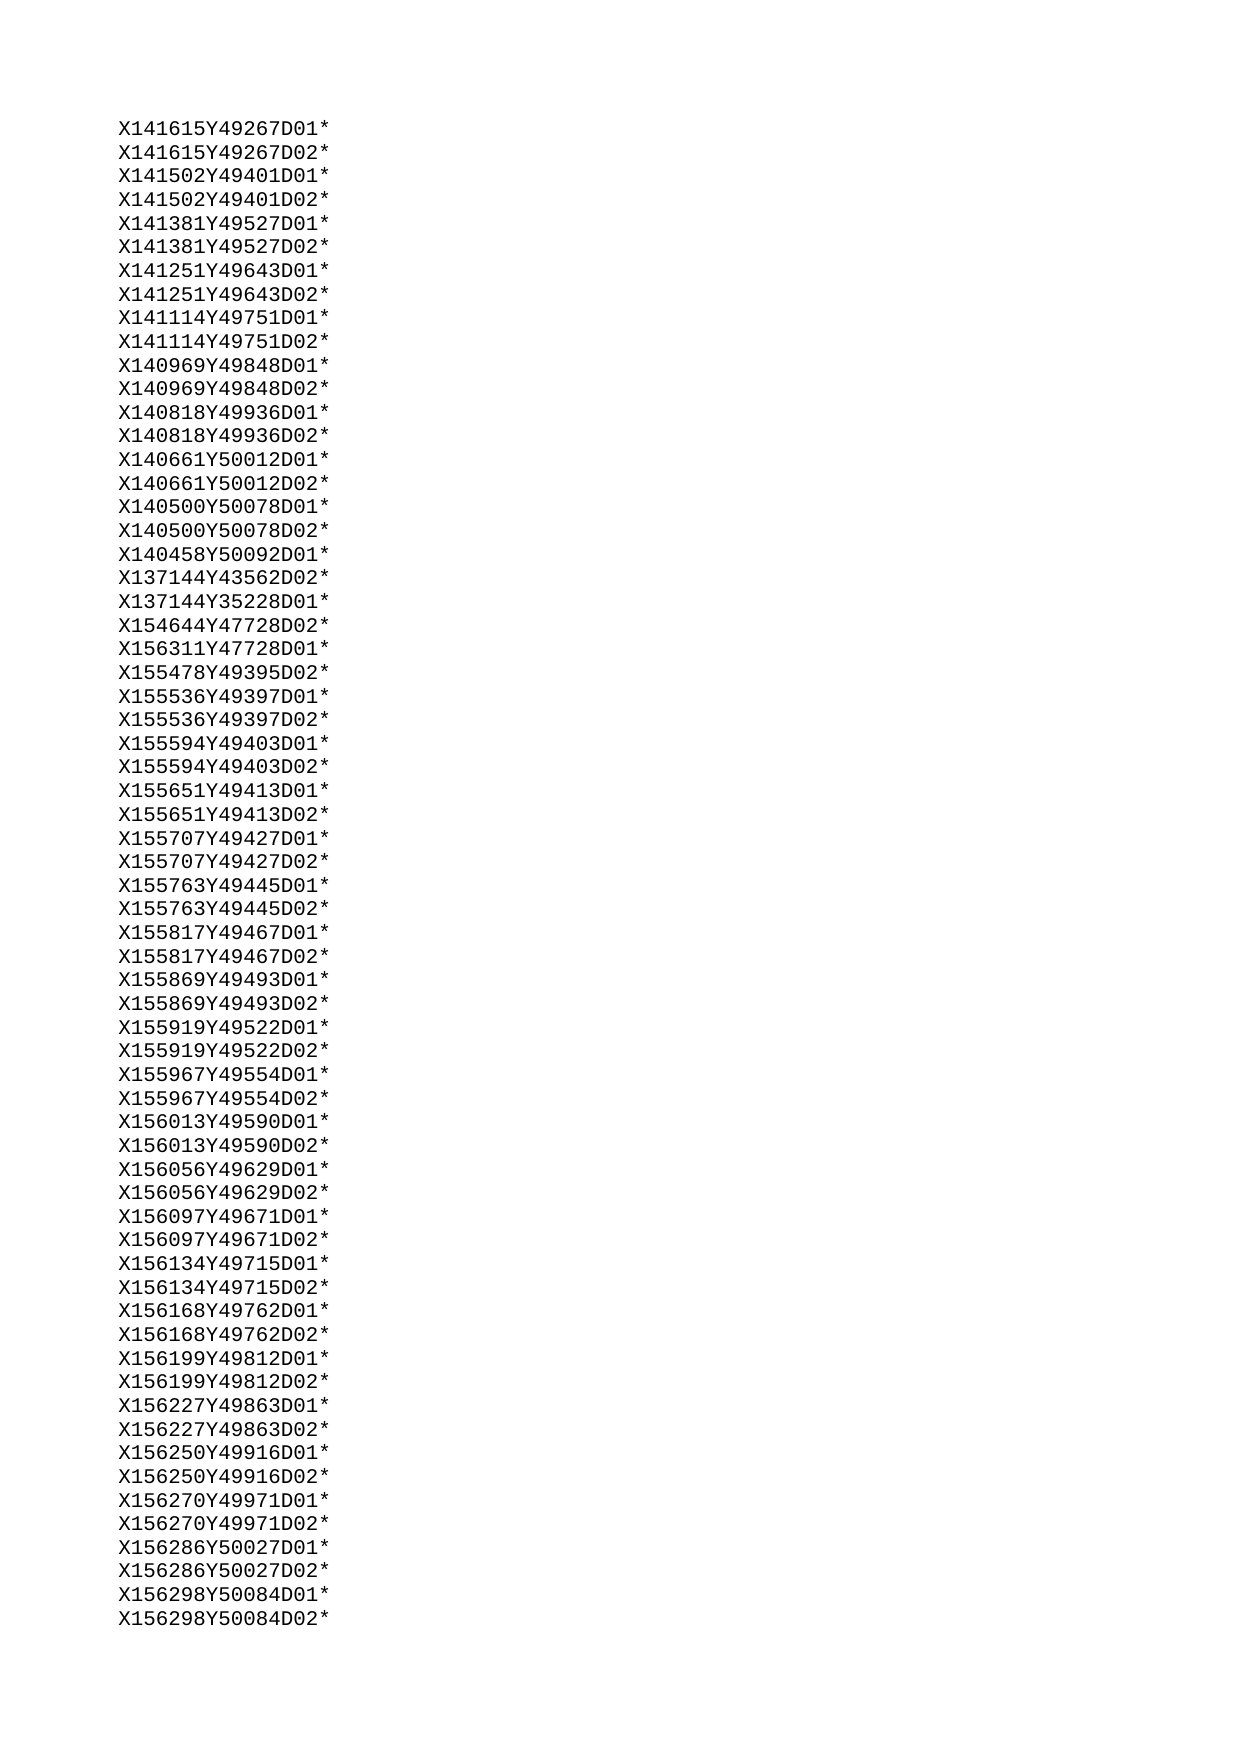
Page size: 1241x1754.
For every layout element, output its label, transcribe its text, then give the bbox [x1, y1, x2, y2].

text X141251Y49643D02* [118, 284, 1122, 307]
text X155763Y49445D01* [118, 875, 1122, 898]
text X156227Y49863D01* [118, 1395, 1122, 1419]
text X140969Y49848D02* [118, 378, 1122, 402]
text X155707Y49427D02* [118, 851, 1122, 875]
text X140969Y49848D01* [118, 354, 1122, 378]
text X140661Y50012D01* [118, 449, 1122, 473]
text X155707Y49427D01* [118, 827, 1122, 851]
text X156097Y49671D02* [118, 1229, 1122, 1253]
text X156168Y49762D02* [118, 1324, 1122, 1348]
text X155817Y49467D02* [118, 946, 1122, 969]
text X141381Y49527D02* [118, 236, 1122, 260]
text X156056Y49629D02* [118, 1182, 1122, 1206]
text X140661Y50012D02* [118, 473, 1122, 496]
text X141615Y49267D01* [118, 118, 1122, 142]
text X155536Y49397D02* [118, 709, 1122, 733]
text X156286Y50027D02* [118, 1561, 1122, 1584]
text X140500Y50078D01* [118, 496, 1122, 520]
text X156134Y49715D02* [118, 1277, 1122, 1300]
text X140458Y50092D01* [118, 544, 1122, 567]
text X137144Y43562D02* [118, 567, 1122, 591]
text X141502Y49401D02* [118, 189, 1122, 213]
text X156199Y49812D02* [118, 1371, 1122, 1395]
text X156227Y49863D02* [118, 1419, 1122, 1442]
text X156250Y49916D02* [118, 1466, 1122, 1489]
text X141381Y49527D01* [118, 213, 1122, 236]
text X155536Y49397D01* [118, 686, 1122, 709]
text X155869Y49493D02* [118, 993, 1122, 1017]
text X141615Y49267D02* [118, 142, 1122, 165]
text X156013Y49590D02* [118, 1135, 1122, 1158]
text X155919Y49522D02* [118, 1040, 1122, 1064]
text X156134Y49715D01* [118, 1253, 1122, 1277]
text X156298Y50084D01* [118, 1584, 1122, 1608]
text X155869Y49493D01* [118, 969, 1122, 993]
text X156286Y50027D01* [118, 1537, 1122, 1561]
text X156311Y47728D01* [118, 638, 1122, 662]
text X156097Y49671D01* [118, 1206, 1122, 1229]
text X155478Y49395D02* [118, 662, 1122, 686]
text X141114Y49751D01* [118, 307, 1122, 331]
text X155817Y49467D01* [118, 922, 1122, 946]
text X141114Y49751D02* [118, 331, 1122, 354]
text X155967Y49554D02* [118, 1088, 1122, 1111]
text X156013Y49590D01* [118, 1111, 1122, 1135]
text X156056Y49629D01* [118, 1158, 1122, 1182]
text X156270Y49971D01* [118, 1489, 1122, 1513]
text X156270Y49971D02* [118, 1513, 1122, 1537]
text X140500Y50078D02* [118, 520, 1122, 544]
text X155651Y49413D01* [118, 780, 1122, 804]
text X155651Y49413D02* [118, 804, 1122, 827]
text X156250Y49916D01* [118, 1442, 1122, 1466]
text X141251Y49643D01* [118, 260, 1122, 284]
text X155594Y49403D01* [118, 733, 1122, 757]
text X154644Y47728D02* [118, 615, 1122, 638]
text X155594Y49403D02* [118, 757, 1122, 780]
text X140818Y49936D02* [118, 426, 1122, 449]
text X140818Y49936D01* [118, 402, 1122, 426]
text X156168Y49762D01* [118, 1300, 1122, 1324]
text X156199Y49812D01* [118, 1348, 1122, 1371]
text X155967Y49554D01* [118, 1064, 1122, 1088]
text X155919Y49522D01* [118, 1017, 1122, 1040]
text X155763Y49445D02* [118, 898, 1122, 922]
text X137144Y35228D01* [118, 591, 1122, 615]
text X156298Y50084D02* [118, 1608, 1122, 1631]
text X141502Y49401D01* [118, 165, 1122, 189]
